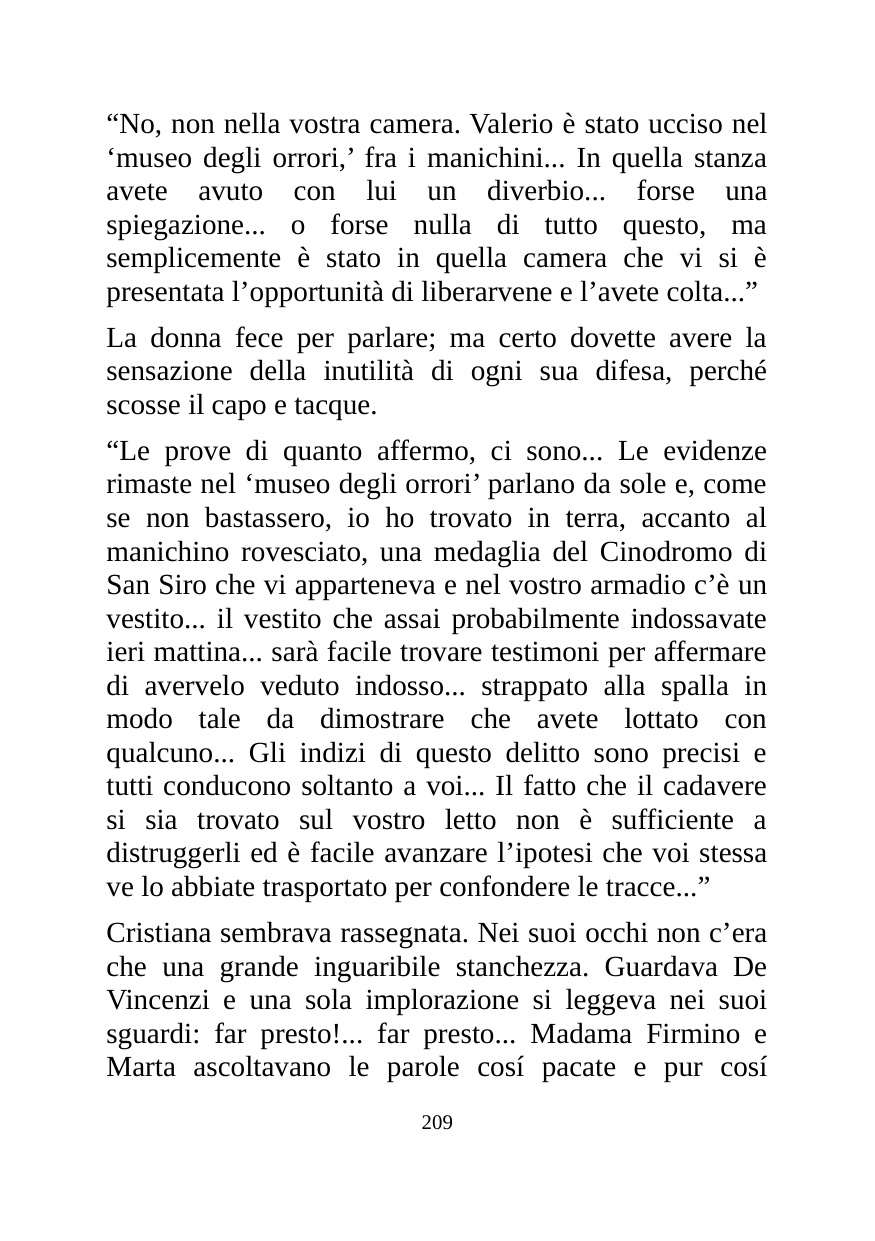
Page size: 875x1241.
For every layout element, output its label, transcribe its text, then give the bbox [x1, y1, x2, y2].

text “Le prove di quanto affermo, ci sono... Le evidenze rimaste nel ‘museo degli orrori’ parlano da sole e, come se non bastassero, io ho trovato in terra, accanto al manichino rovesciato, una medaglia del Cinodromo di San Siro che vi apparteneva e nel vostro armadio c’è un vestito... il vestito che assai probabilmente indossavate ieri mattina... sarà facile trovare testimoni per affermare di avervelo veduto indosso... strappato alla spalla in modo tale da dimostrare che avete lottato con qualcuno... Gli indizi di questo delitto sono precisi e tutti conducono soltanto a voi... Il fatto che il cadavere si sia trovato sul vostro letto non è sufficiente a distruggerli ed è facile avanzare l’ipotesi che voi stessa ve lo abbiate trasportato per confondere le tracce...” [106, 433, 768, 903]
text La donna fece per parlare; ma certo dovette avere la sensazione della inutilità di ogni sua difesa, perché scosse il capo e tacque. [106, 320, 768, 421]
text Cristiana sembrava rassegnata. Nei suoi occhi non c’era che una grande inguaribile stanchezza. Guardava De Vincenzi e una sola implorazione si leggeva nei suoi sguardi: far presto!... far presto... Madama Firmino e Marta ascoltavano le parole cosí pacate e pur cosí [106, 915, 768, 1083]
text “No, non nella vostra camera. Valerio è stato ucciso nel ‘museo degli orrori,’ fra i manichini... In quella stanza avete avuto con lui un diverbio... forse una spiegazione... o forse nulla di tutto questo, ma semplicemente è stato in quella camera che vi si è presentata l’opportunità di liberarvene e l’avete colta...” [106, 106, 768, 307]
